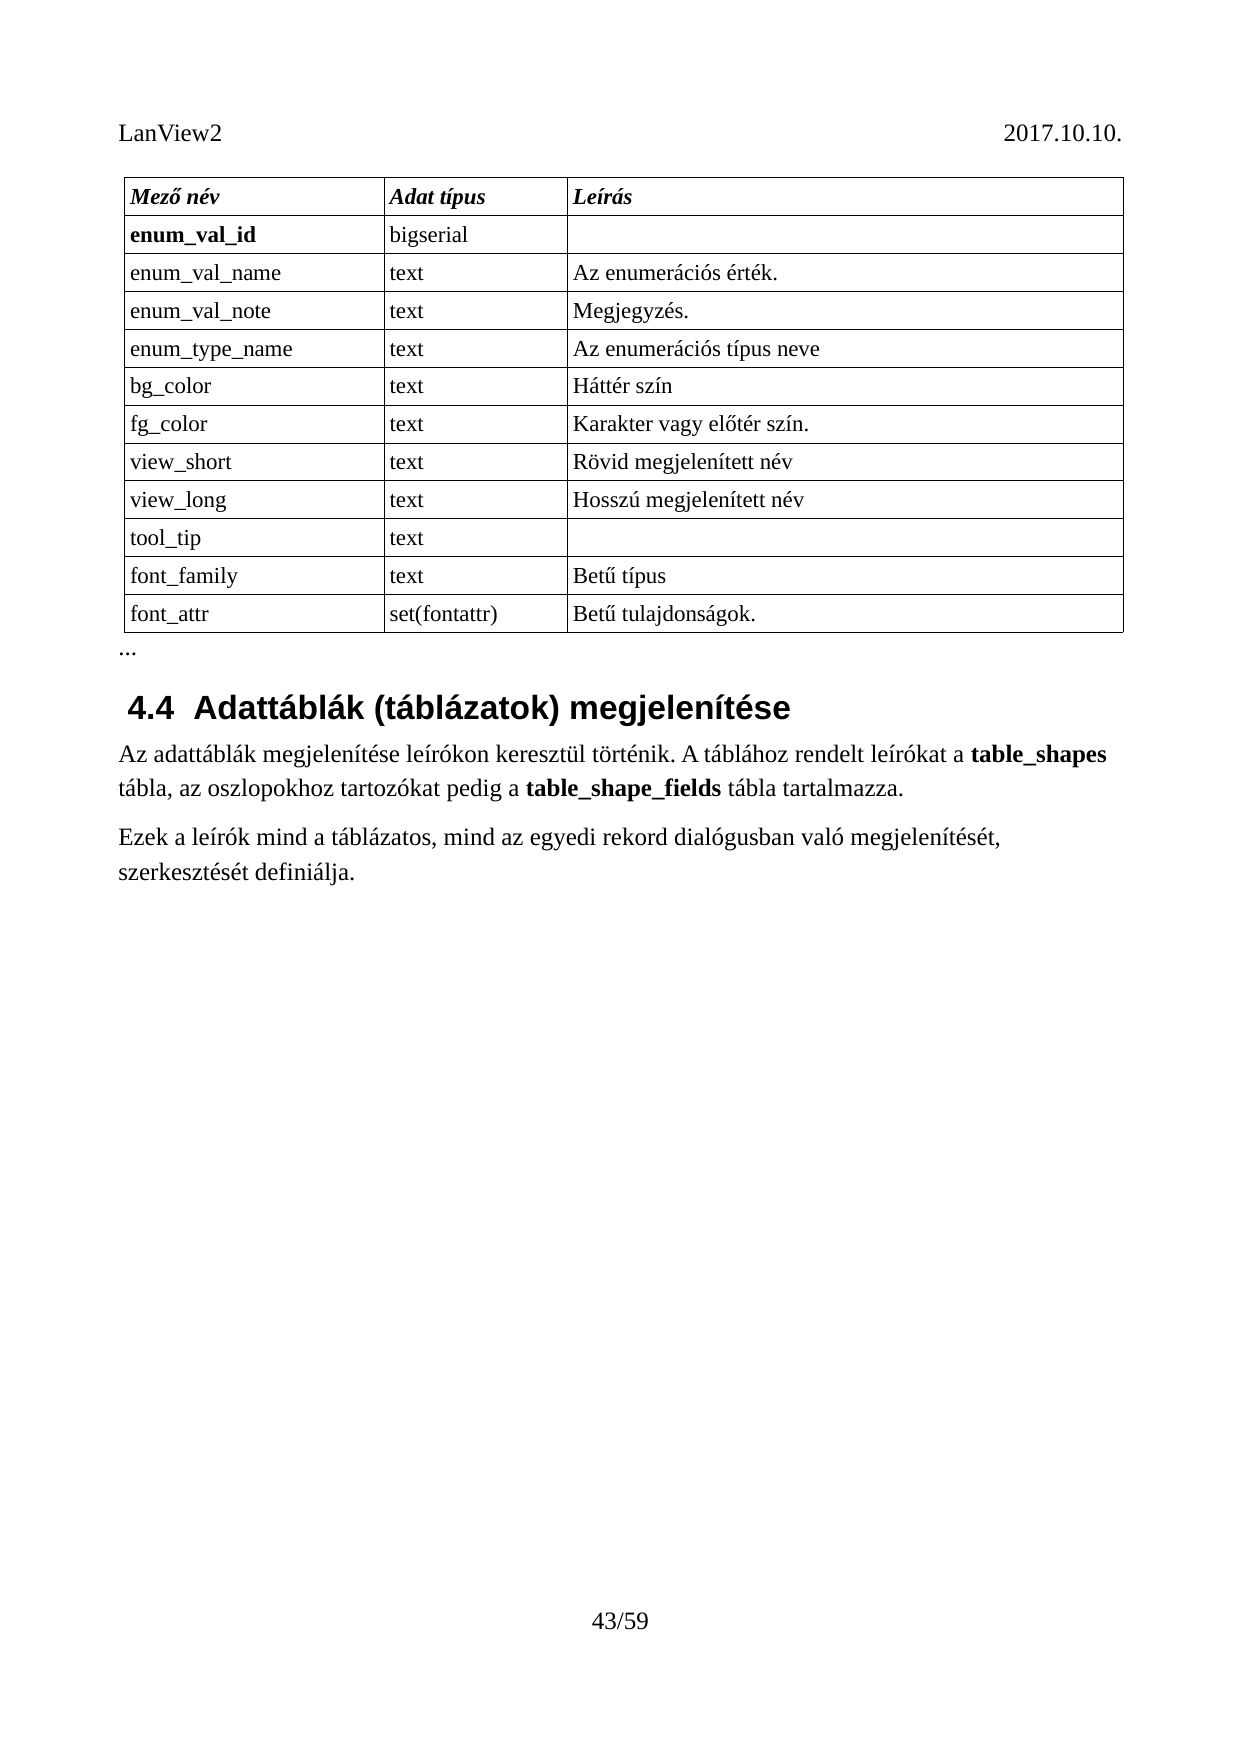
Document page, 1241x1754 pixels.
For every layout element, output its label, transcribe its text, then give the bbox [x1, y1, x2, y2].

table_cell enum_type_name [125, 330, 384, 367]
table_cell font_family [125, 557, 384, 594]
table_cell Karakter vagy előtér szín. [568, 406, 1123, 442]
table_cell font_attr [125, 595, 384, 632]
table_cell bg_color [125, 368, 384, 404]
table_cell [568, 216, 1123, 253]
table_cell bigserial [385, 216, 567, 253]
table_cell Betű tulajdonságok. [568, 595, 1123, 632]
table_cell text [385, 481, 567, 518]
text Ezek a leírók mind a táblázatos, mind az egyedi rekord dialógusban való megjelenítését, szerkesztését definiálja. [118, 822, 1122, 885]
table_header Leírás [568, 178, 1123, 215]
text Az adattáblák megjelenítése leírókon keresztül történik. A táblához rendelt leírókat a table_shapes tábla, az oszlopokhoz tartozókat pedig a table_shape_fields tábla tartalmazza. [118, 739, 1122, 802]
table_cell tool_tip [125, 519, 384, 556]
table_cell Hosszú megjelenített név [568, 481, 1123, 518]
table_cell enum_val_id [125, 216, 384, 253]
table_cell Rövid megjelenített név [568, 444, 1123, 480]
table_cell set(fontattr) [385, 595, 567, 632]
table_cell text [385, 406, 567, 442]
table_cell text [385, 330, 567, 367]
table_cell Az enumerációs érték. [568, 254, 1123, 291]
table_cell enum_val_name [125, 254, 384, 291]
table_cell Háttér szín [568, 368, 1123, 404]
table_cell text [385, 519, 567, 556]
table_cell enum_val_note [125, 292, 384, 329]
table_cell fg_color [125, 406, 384, 442]
table_header Adat típus [385, 178, 567, 215]
table_cell view_long [125, 481, 384, 518]
table_cell text [385, 292, 567, 329]
table_cell text [385, 444, 567, 480]
table_cell Betű típus [568, 557, 1123, 594]
table_cell Megjegyzés. [568, 292, 1123, 329]
table_cell Az enumerációs típus neve [568, 330, 1123, 367]
table_cell text [385, 557, 567, 594]
table_cell text [385, 368, 567, 404]
text ... [118, 632, 1122, 661]
table_cell text [385, 254, 567, 291]
subtitle Adattáblák (táblázatok) megjelenítése [118, 687, 1122, 726]
table_cell view_short [125, 444, 384, 480]
table_header Mező név [125, 178, 384, 215]
table_cell [568, 519, 1123, 556]
